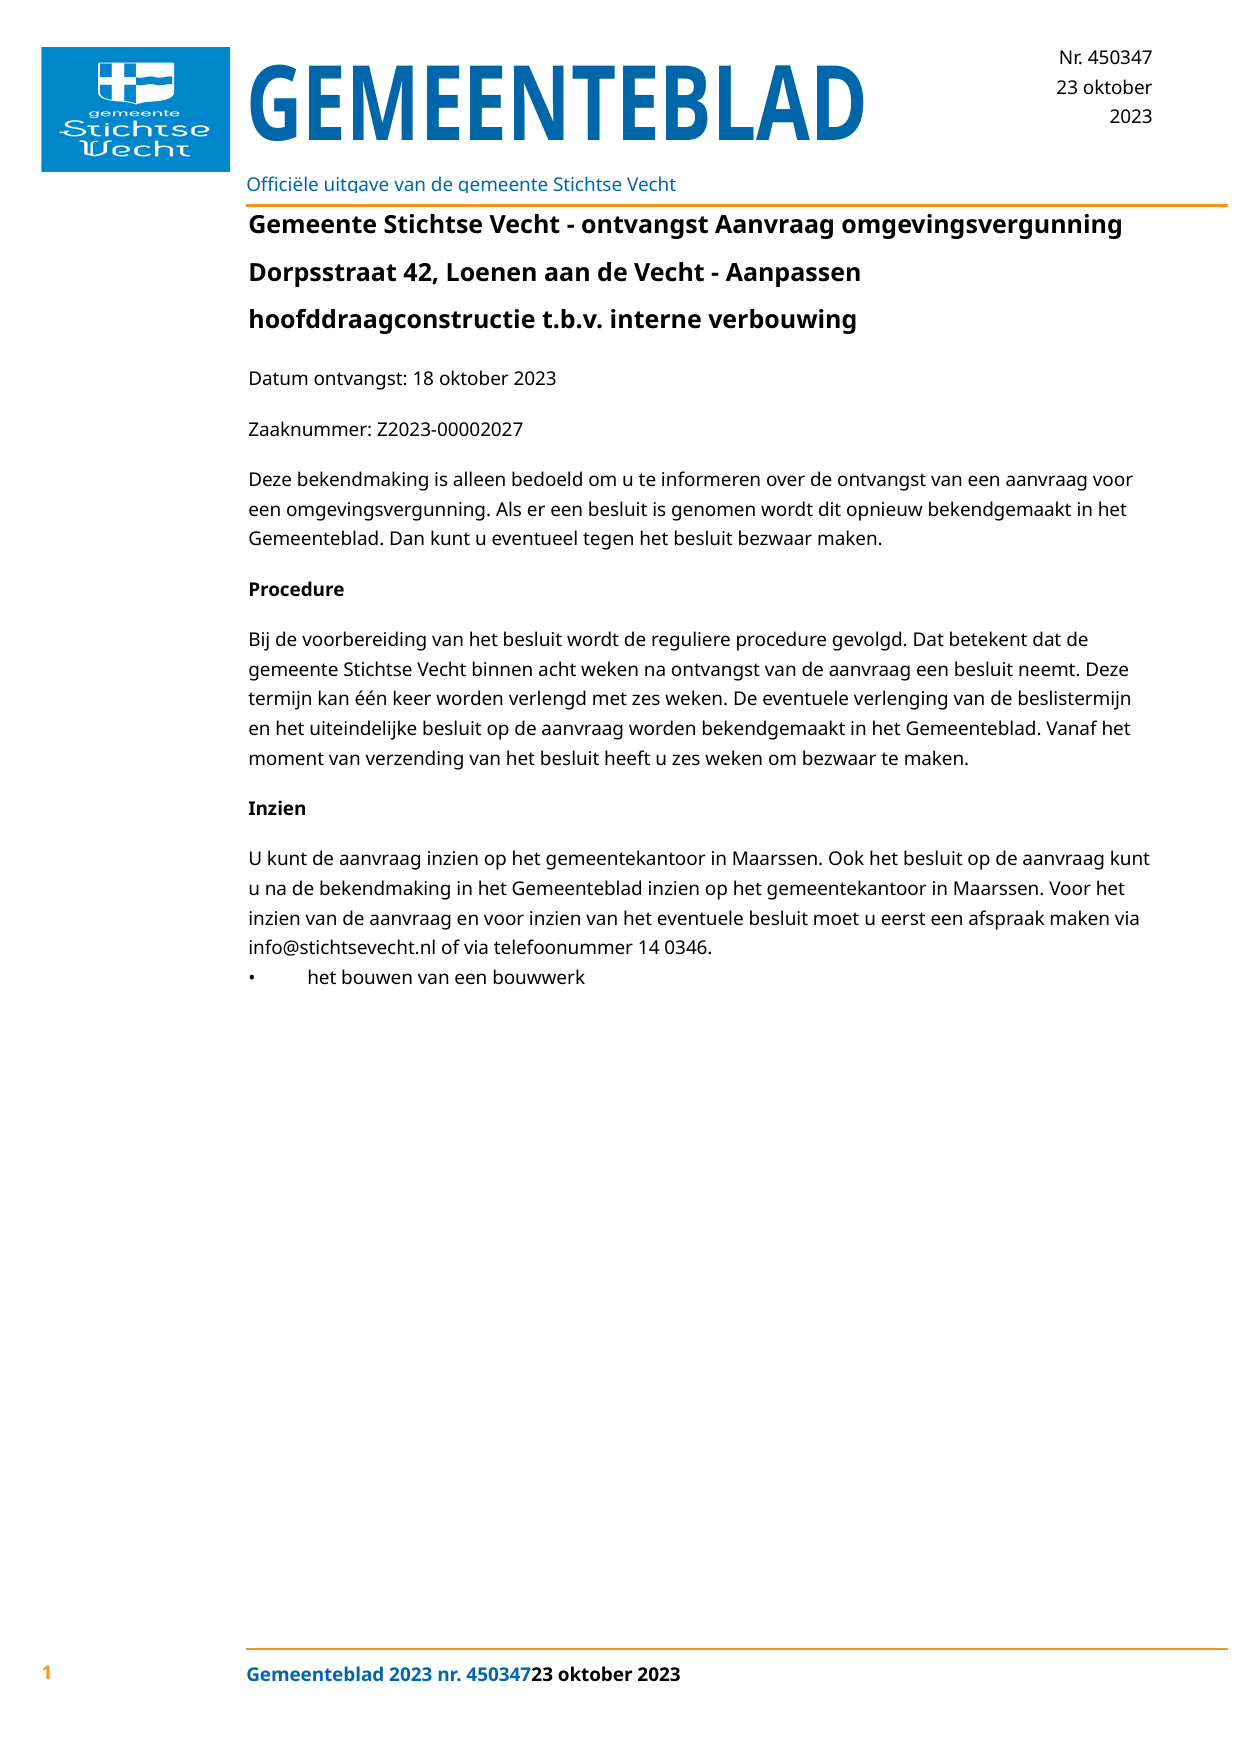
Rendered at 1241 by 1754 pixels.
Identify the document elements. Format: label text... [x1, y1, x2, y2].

text Gemeente Stichtse Vecht - ontvangst Aanvraag omgevingsvergunning Dorpsstraat 42, Loenen aan de Vecht - Aanpassen hoofddraagconstructie t.b.v. interne verbouwing [248, 207, 1152, 336]
text Zaaknummer: Z2023-00002027 [248, 416, 1152, 442]
picture [99, 63, 135, 101]
list het bouwen van een bouwwerk [248, 964, 1152, 989]
text U kunt de aanvraag inzien op het gemeentekantoor in Maarssen. Ook het besluit op de aanvraag kunt u na de bekendmaking in het Gemeenteblad inzien op het gemeentekantoor in Maarssen. Voor het inzien van de aanvraag en voor inzien van het eventuele besluit moet u eerst een afspraak maken via info@stichtsevecht.nl of via telefoonummer 14 0346. [248, 846, 1152, 960]
text Deze bekendmaking is alleen bedoeld om u te informeren over de ontvangst van een aanvraag voor een omgevingsvergunning. Als er een besluit is genomen wordt dit opnieuw bekendgemaakt in het Gemeenteblad. Dan kunt u eventueel tegen het besluit bezwaar maken. [248, 466, 1152, 551]
text Bij de voorbereiding van het besluit wordt de reguliere procedure gevolgd. Dat betekent dat de gemeente Stichtse Vecht binnen acht weken na ontvangst van de aanvraag een besluit neemt. Deze termijn kan één keer worden verlengd met zes weken. De eventuele verlenging van de beslistermijn en het uiteindelijke besluit op de aanvraag worden bekendgemaakt in het Gemeenteblad. Vanaf het moment van verzending van het besluit heeft u zes weken om bezwaar te maken. [248, 626, 1152, 770]
picture [137, 63, 174, 103]
text Inzien [248, 795, 1152, 821]
text Procedure [248, 576, 1152, 602]
text Datum ontvangst: 18 oktober 2023 [248, 366, 1152, 391]
